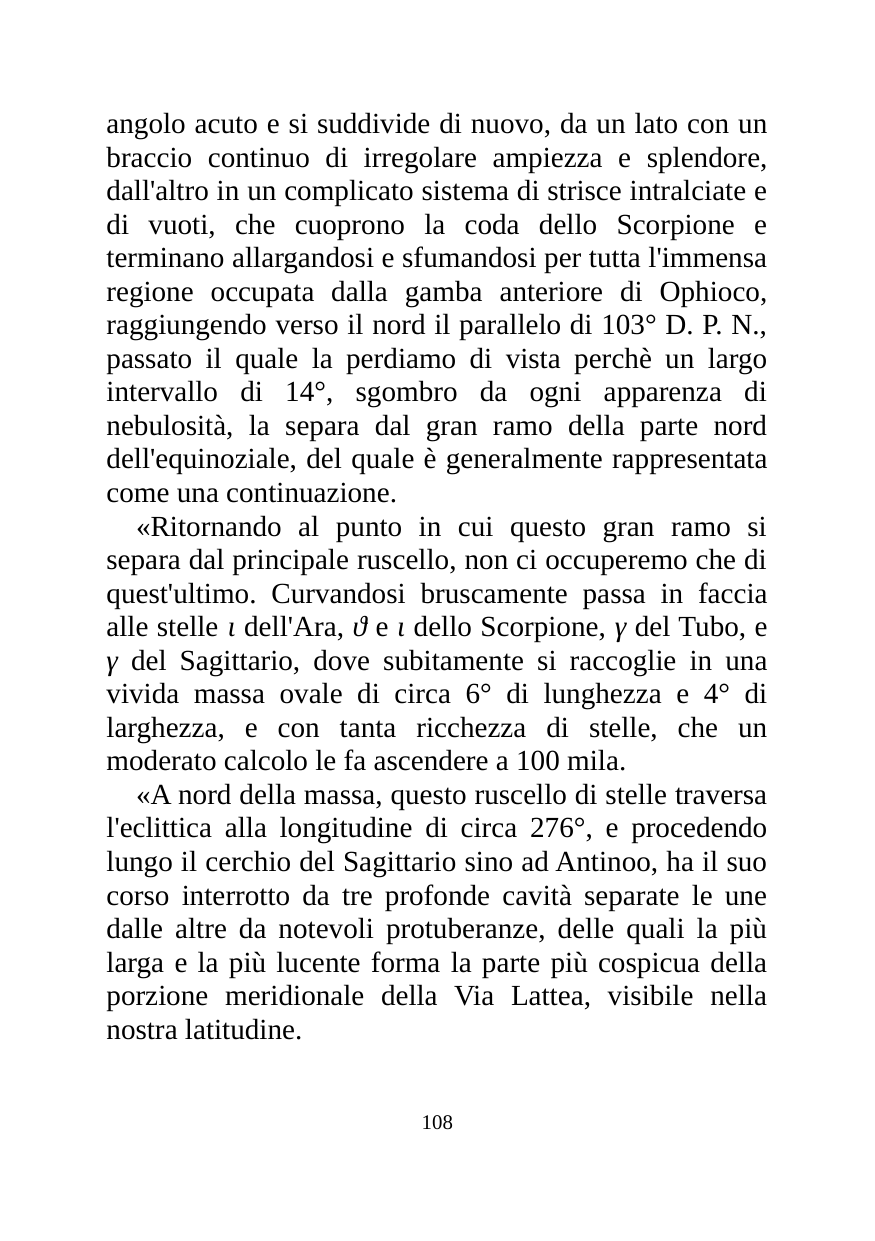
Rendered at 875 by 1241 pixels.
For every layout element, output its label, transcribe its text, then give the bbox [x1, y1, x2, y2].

text angolo acuto e si suddivide di nuovo, da un lato con un braccio continuo di irregolare ampiezza e splendore, dall'altro in un complicato sistema di strisce intralciate e di vuoti, che cuoprono la coda dello Scorpione e terminano allargandosi e sfumandosi per tutta l'immensa regione occupata dalla gamba anteriore di Ophioco, raggiungendo verso il nord il parallelo di 103° D. P. N., passato il quale la perdiamo di vista perchè un largo intervallo di 14°, sgombro da ogni apparenza di nebulosità, la separa dal gran ramo della parte nord dell'equinoziale, del quale è generalmente rappresentata come una continuazione. [106, 106, 768, 509]
text «A nord della massa, questo ruscello di stelle traversa l'eclittica alla longitudine di circa 276°, e procedendo lungo il cerchio del Sagittario sino ad Antinoo, ha il suo corso interrotto da tre profonde cavità separate le une dalle altre da notevoli protuberanze, delle quali la più larga e la più lucente forma la parte più cospicua della porzione meridionale della Via Lattea, visibile nella nostra latitudine. [106, 777, 768, 1045]
text «Ritornando al punto in cui questo gran ramo si separa dal principale ruscello, non ci occuperemo che di quest'ultimo. Curvandosi bruscamente passa in faccia alle stelle ι dell'Ara, ϑ e ι dello Scorpione, γ del Tubo, e γ del Sagittario, dove subitamente si raccoglie in una vivida massa ovale di circa 6° di lunghezza e 4° di larghezza, e con tanta ricchezza di stelle, che un moderato calcolo le fa ascendere a 100 mila. [106, 509, 768, 777]
